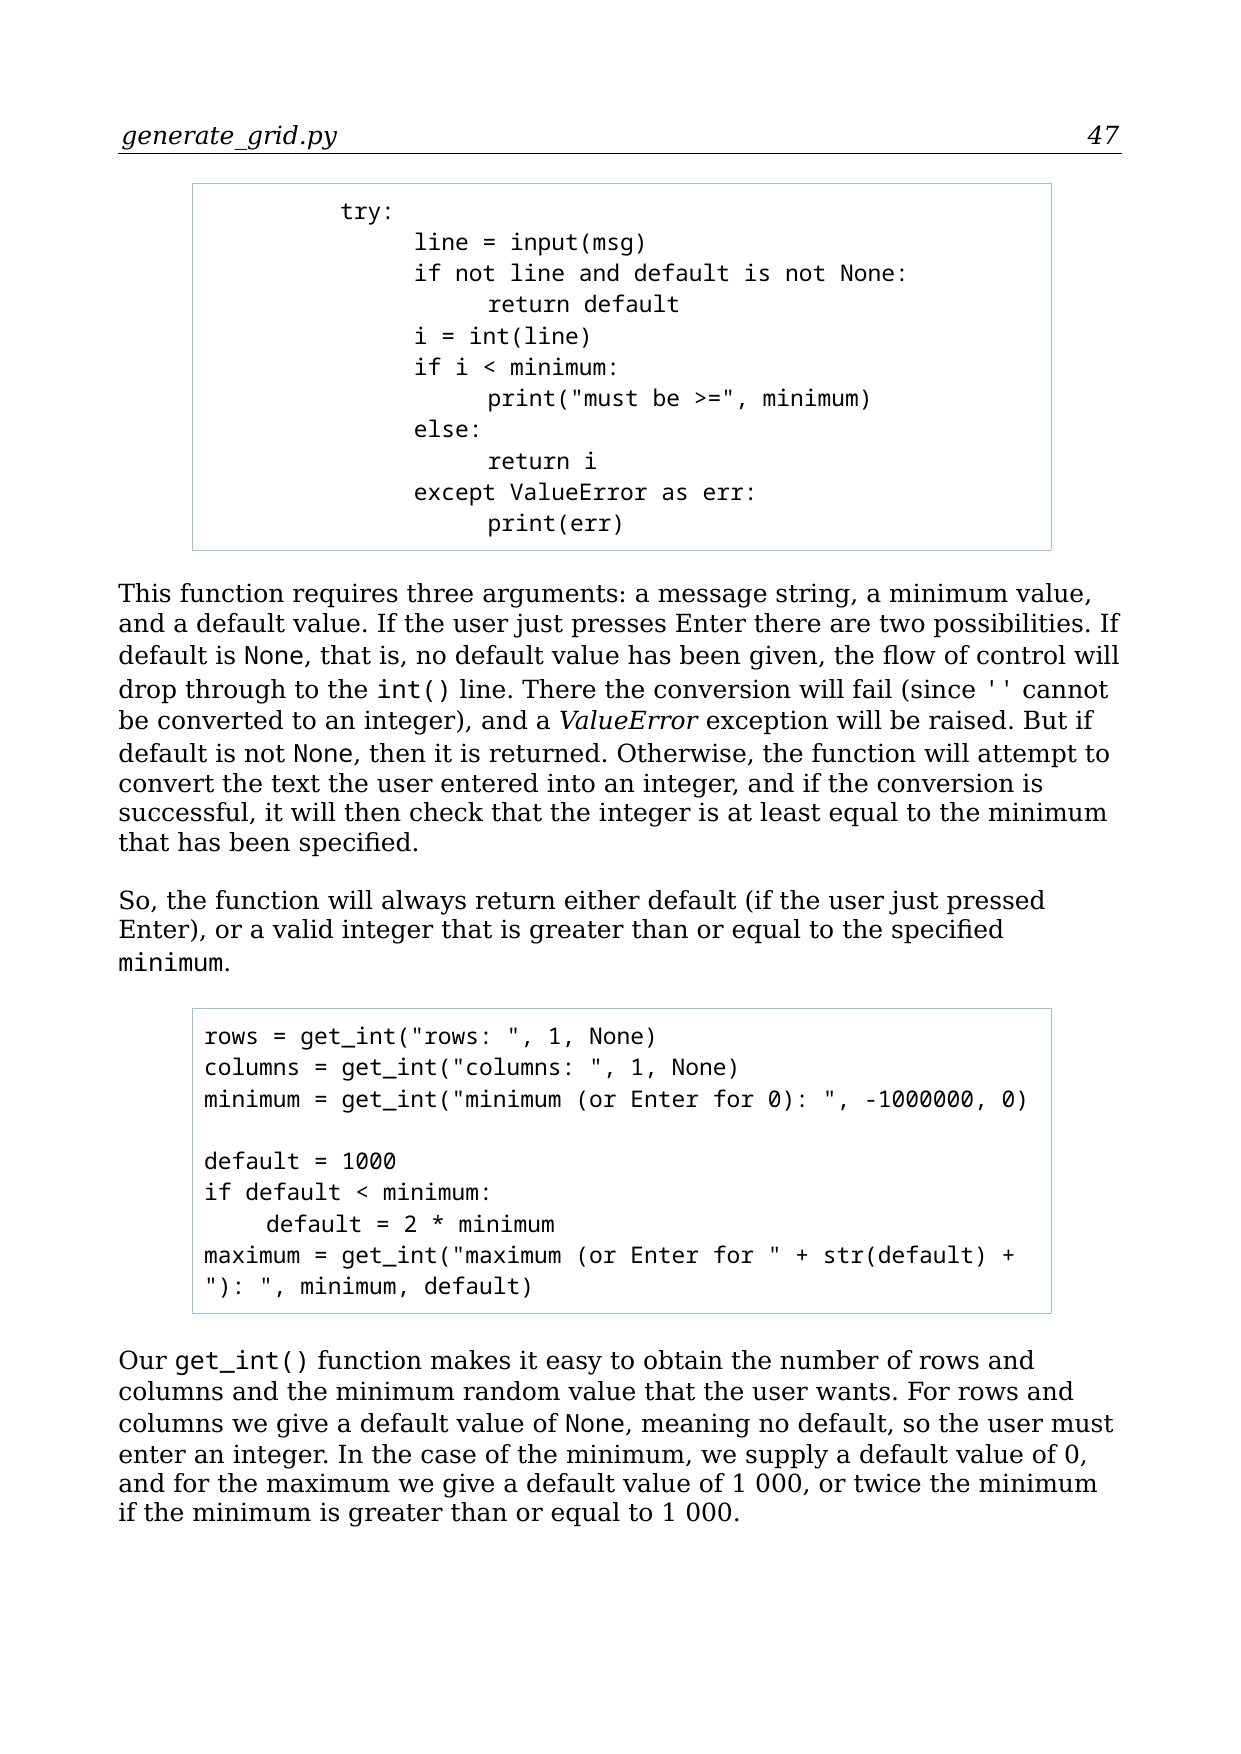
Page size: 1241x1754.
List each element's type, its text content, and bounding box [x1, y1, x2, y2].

text if default < minimum: [193, 1164, 1051, 1196]
text else: [193, 401, 1051, 433]
text print("must be >=", minimum) [193, 370, 1051, 401]
text default = 1000 [193, 1133, 1051, 1164]
text i = int(line) [193, 308, 1051, 339]
text This function requires three arguments: a message string, a minimum value, and a default value. If the user just presses Enter there are two possibilities. If default is None, that is, no default value has been given, the flow of control will drop through to the int() line. There the conversion will fail (since '' cannot be converted to an integer), and a ValueError exception will be raised. But if default is not None, then it is returned. Otherwise, the function will attempt to convert the text the user entered into an integer, and if the conversion is successful, it will then check that the integer is at least equal to the minimum that has been specified. [118, 580, 1122, 857]
text except ValueError as err: [193, 464, 1051, 495]
text Our get_int() function makes it easy to obtain the number of rows and columns and the minimum random value that the user wants. For rows and columns we give a default value of None, meaning no default, so the user must enter an integer. In the case of the minimum, we supply a default value of 0, and for the maximum we give a default value of 1 000, or twice the minimum if the minimum is greater than or equal to 1 000. [118, 1343, 1122, 1527]
text default = 2 * minimum [193, 1196, 1051, 1227]
text print(err) [193, 495, 1051, 550]
text if not line and default is not None: [193, 245, 1051, 276]
text return default [193, 276, 1051, 308]
text return i [193, 433, 1051, 464]
text minimum = get_int("minimum (or Enter for 0): ", -1000000, 0) [193, 1071, 1051, 1102]
text try: [193, 184, 1051, 214]
text line = input(msg) [193, 214, 1051, 245]
text columns = get_int("columns: ", 1, None) [193, 1039, 1051, 1071]
text So, the function will always return either default (if the user just pressed Enter), or a valid integer that is greater than or equal to the specified minimum. [118, 886, 1122, 979]
text maximum = get_int("maximum (or Enter for " + str(default) + "): ", minimum, default) [193, 1227, 1051, 1313]
text rows = get_int("rows: ", 1, None) [193, 1009, 1051, 1039]
text if i < minimum: [193, 339, 1051, 370]
